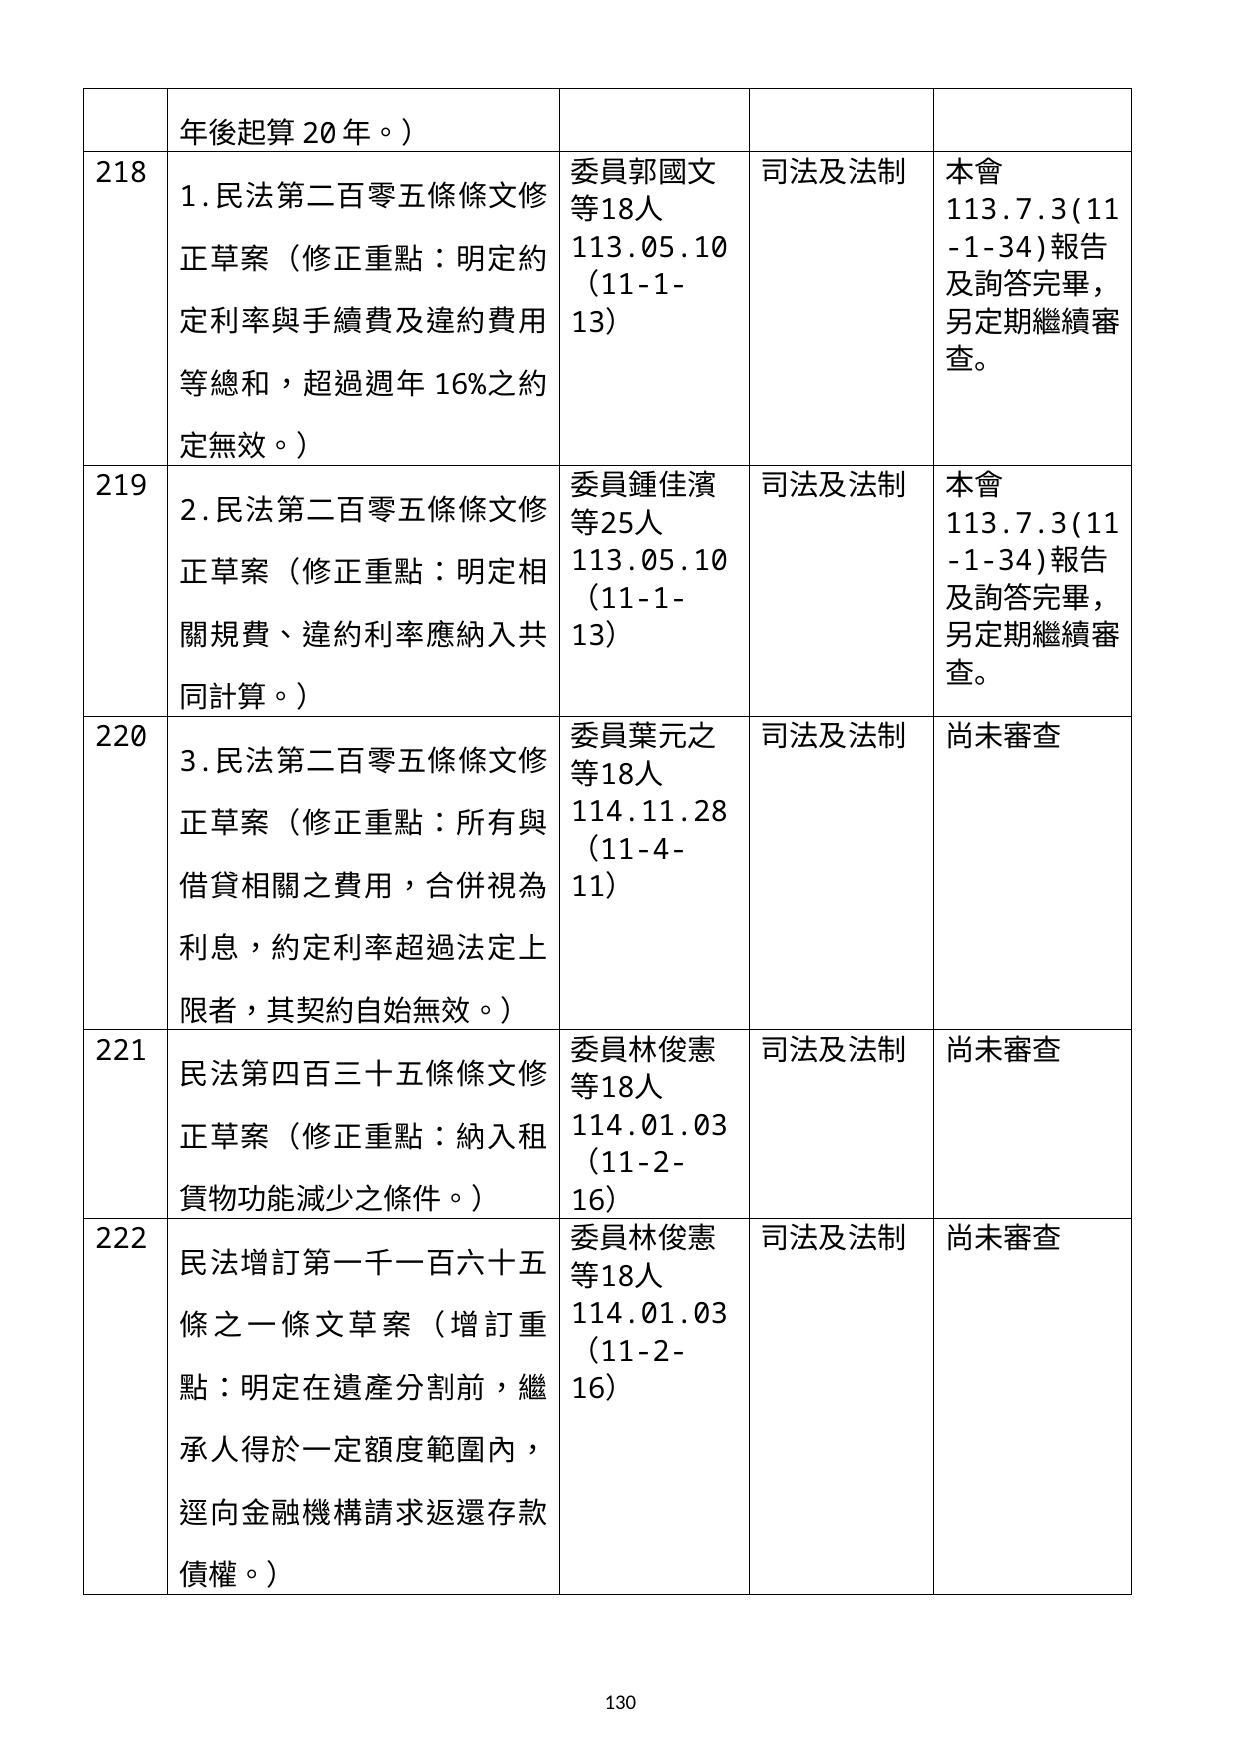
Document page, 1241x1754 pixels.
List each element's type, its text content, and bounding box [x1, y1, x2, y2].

table_cell 220 [84, 717, 167, 1029]
table_cell 本會 113.7.3(11-1-34)報告及詢答完畢，另定期繼續審查。 [934, 152, 1131, 465]
table_cell 司法及法制 [750, 717, 933, 1029]
table_cell 3.民法第二百零五條條文修正草案（修正重點：所有與借貸相關之費用，合併視為利息，約定利率超過法定上限者，其契約自始無效。） [168, 717, 559, 1029]
table_cell 民法增訂第一千一百六十五條之一條文草案（增訂重點：明定在遺產分割前，繼承人得於一定額度範圍內，逕向金融機構請求返還存款債權。） [168, 1219, 559, 1594]
table_cell 委員鍾佳濱 等25人 113.05.10 （11-1-13） [560, 466, 749, 716]
table_cell 1.民法第二百零五條條文修正草案（修正重點：明定約定利率與手續費及違約費用等總和，超過週年16%之約定無效。） [168, 152, 559, 465]
table_cell 尚未審查 [934, 717, 1131, 1029]
table_cell 司法及法制 [750, 1030, 933, 1218]
table_cell 221 [84, 1030, 167, 1218]
table_cell 尚未審查 [934, 1030, 1131, 1218]
table_cell 委員林俊憲 等18人 114.01.03 （11-2-16） [560, 1030, 749, 1218]
table_cell 民法第四百三十五條條文修正草案（修正重點：納入租賃物功能減少之條件。） [168, 1030, 559, 1218]
table_cell 218 [84, 152, 167, 465]
table_cell 司法及法制 [750, 466, 933, 716]
table_cell [750, 89, 933, 151]
table_cell 年後起算20年。） [168, 89, 559, 151]
table_cell 2.民法第二百零五條條文修正草案（修正重點：明定相關規費、違約利率應納入共同計算。） [168, 466, 559, 716]
table_cell 尚未審查 [934, 1219, 1131, 1594]
table_cell 本會 113.7.3(11-1-34)報告及詢答完畢，另定期繼續審查。 [934, 466, 1131, 716]
table_cell 222 [84, 1219, 167, 1594]
table_cell 司法及法制 [750, 152, 933, 465]
table_cell 委員葉元之 等18人 114.11.28 （11-4-11） [560, 717, 749, 1029]
table_cell [84, 89, 167, 151]
table_cell 委員林俊憲 等18人 114.01.03 （11-2-16） [560, 1219, 749, 1594]
table_cell 219 [84, 466, 167, 716]
table_cell [934, 89, 1131, 151]
table_cell [560, 89, 749, 151]
table_cell 委員郭國文 等18人 113.05.10 （11-1-13） [560, 152, 749, 465]
table_cell 司法及法制 [750, 1219, 933, 1594]
